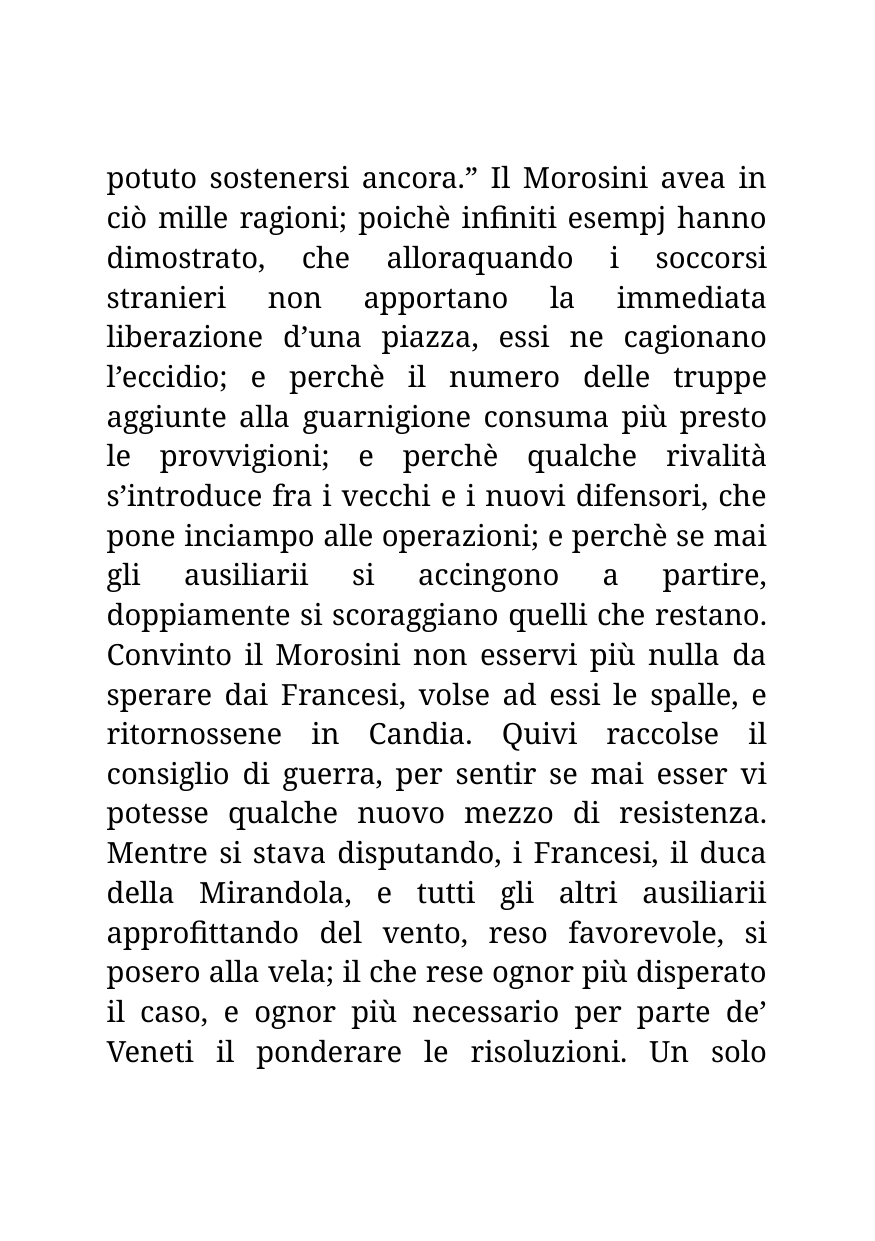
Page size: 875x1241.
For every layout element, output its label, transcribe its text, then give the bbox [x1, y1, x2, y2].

text potuto sostenersi ancora.” Il Morosini avea in ciò mille ragioni; poichè infiniti esempj hanno dimostrato, che alloraquando i soccorsi stranieri non apportano la immediata liberazione d’una piazza, essi ne cagionano l’eccidio; e perchè il numero delle truppe aggiunte alla guarnigione consuma più presto le provvigioni; e perchè qualche rivalità s’introduce fra i vecchi e i nuovi difensori, che pone inciampo alle operazioni; e perchè se mai gli ausiliarii si accingono a partire, doppiamente si scoraggiano quelli che restano. Convinto il Morosini non esservi più nulla da sperare dai Francesi, volse ad essi le spalle, e ritornossene in Candia. Quivi raccolse il consiglio di guerra, per sentir se mai esser vi potesse qualche nuovo mezzo di resistenza. Mentre si stava disputando, i Francesi, il duca della Mirandola, e tutti gli altri ausiliarii approfittando del vento, reso favorevole, si posero alla vela; il che rese ognor più disperato il caso, e ognor più necessario per parte de’ Veneti il ponderare le risoluzioni. Un solo [106, 158, 768, 1071]
